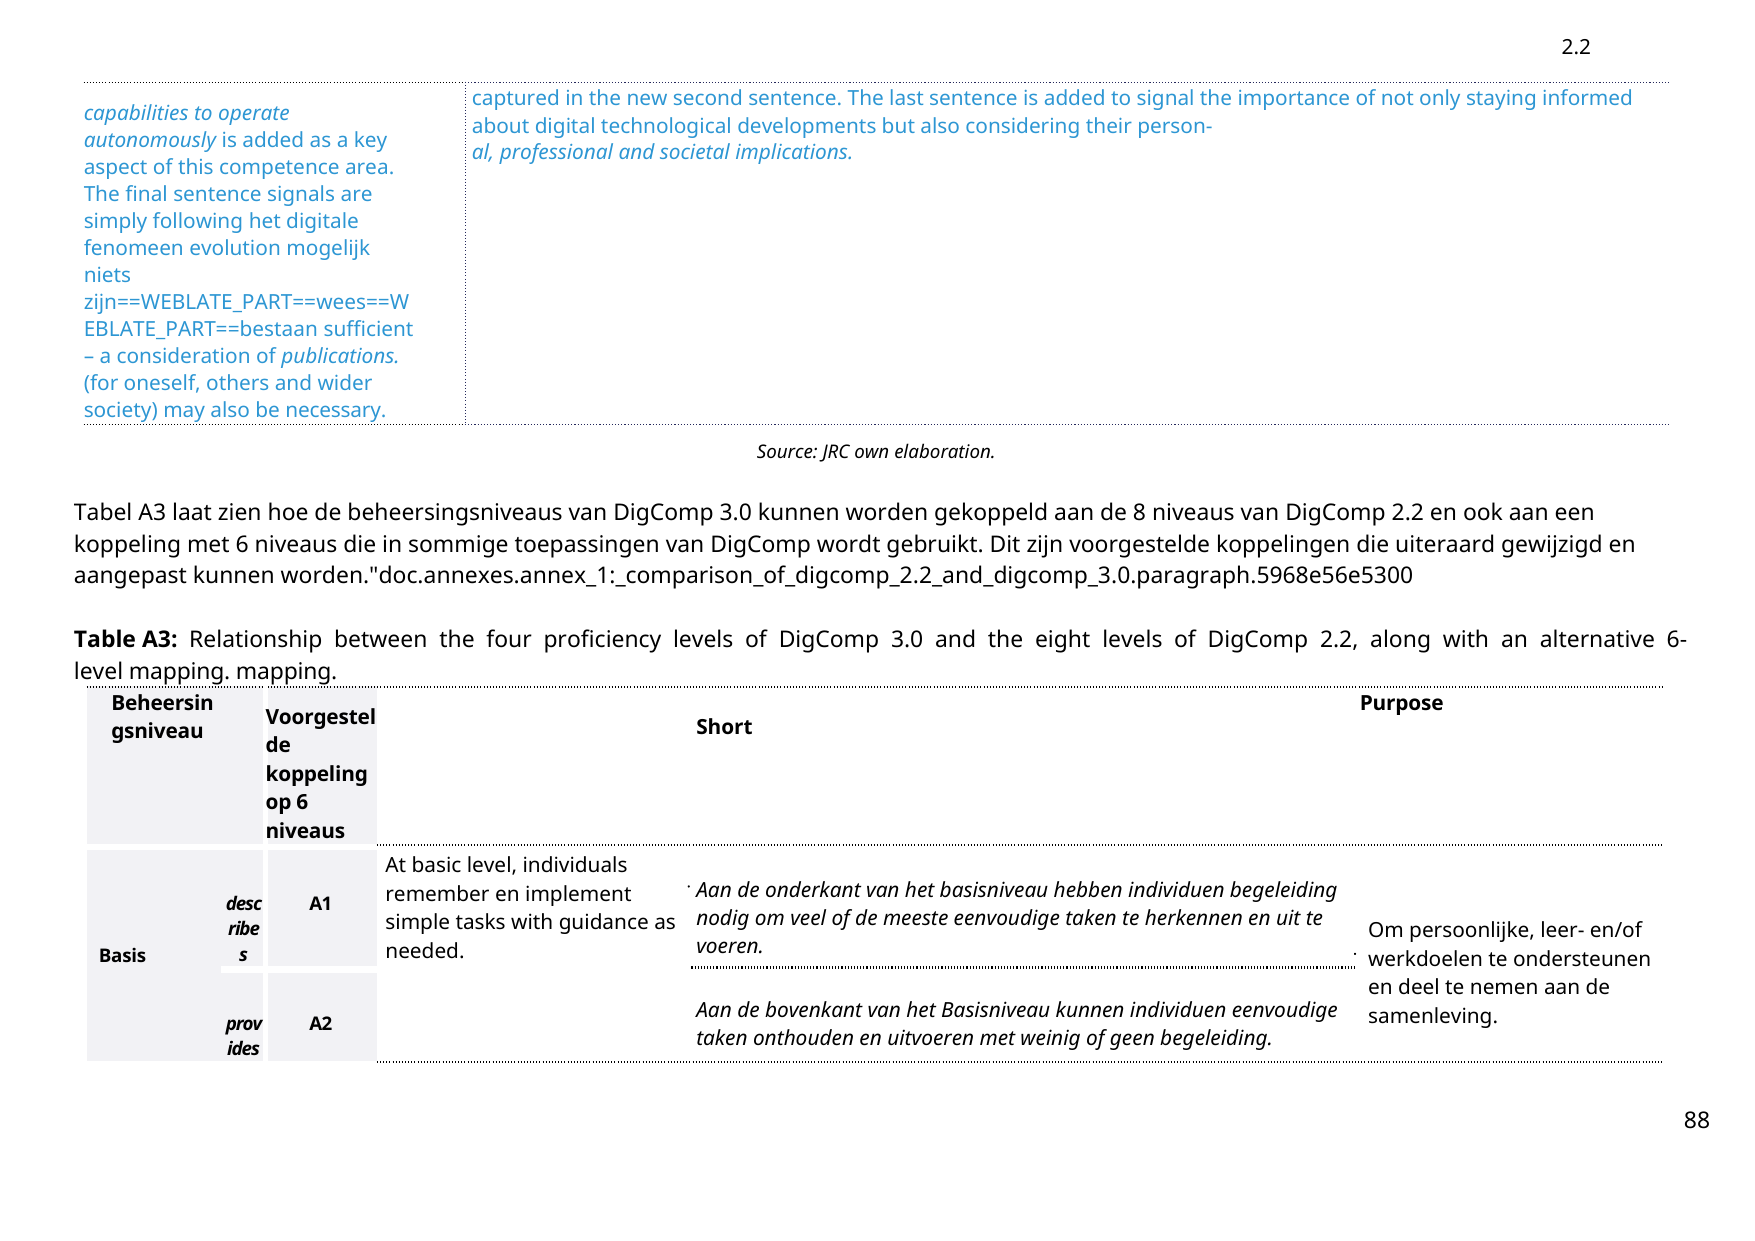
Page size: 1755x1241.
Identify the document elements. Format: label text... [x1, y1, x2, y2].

table_header Voorgestelde koppeling op 6 niveaus [268, 686, 377, 844]
table_header Short [691, 686, 1354, 844]
table_cell [1354, 844, 1359, 1061]
text Source: JRC own elaboration. [274, 438, 1480, 464]
table_cell captured in the new second sentence. The last sentence is added to signal the importance of not only staying informed about digital technological developments but also considering their person- al, professional and societal implications. [466, 82, 1671, 424]
text Tabel A3 laat zien hoe de beheersingsniveaus van DigComp 3.0 kunnen worden gekoppeld aan de 8 niveaus van DigComp 2.2 en ook aan een koppeling met 6 niveaus die in sommige toepassingen van DigComp wordt gebruikt. Dit zijn voorgestelde koppelingen die uiteraard gewijzigd en aangepast kunnen worden."doc.annexes.annex_1:_comparison_of_digcomp_2.2_and_digcomp_3.0.paragraph.5968e56e5300 [74, 496, 1672, 590]
table_header [221, 686, 263, 844]
table_cell A1 [268, 850, 377, 966]
table_cell provides [221, 973, 263, 1061]
table_header Purpose [1360, 686, 1662, 844]
text Table A3: Relationship between the four proficiency levels of DigComp 3.0 and the eight levels of DigComp 2.2, along with an alternative 6-level mapping. mapping. [74, 623, 1710, 686]
table_cell At basic level, individuals remember en implement simple tasks with guidance as needed. [377, 844, 691, 1061]
table_cell Aan de onderkant van het basisniveau hebben individuen begeleiding nodig om veel of de meeste eenvoudige taken te herkennen en uit te voeren. [691, 844, 1354, 966]
table_header [377, 686, 691, 844]
table_cell Om persoonlijke, leer- en/of werkdoelen te ondersteunen en deel te nemen aan de samenleving. [1360, 844, 1662, 1061]
table_header [1354, 686, 1359, 844]
table_cell Basis [87, 850, 221, 1061]
table_header Beheersingsniveau [87, 686, 221, 844]
table_cell Aan de bovenkant van het Basisniveau kunnen individuen eenvoudige taken onthouden en uitvoeren met weinig of geen begeleiding. [691, 966, 1354, 1061]
table_cell A2 [268, 973, 377, 1061]
table_cell describes [221, 850, 263, 966]
table_cell capabilities to operate autonomously is added as a key aspect of this competence area. The final sentence signals are simply following het digitale fenomeen evolution mogelijk niets zijn==WEBLATE_PART==wees==WEBLATE_PART==bestaan sufficient – a consideration of publications.(for oneself, others and wider society) may also be necessary. [84, 82, 466, 424]
